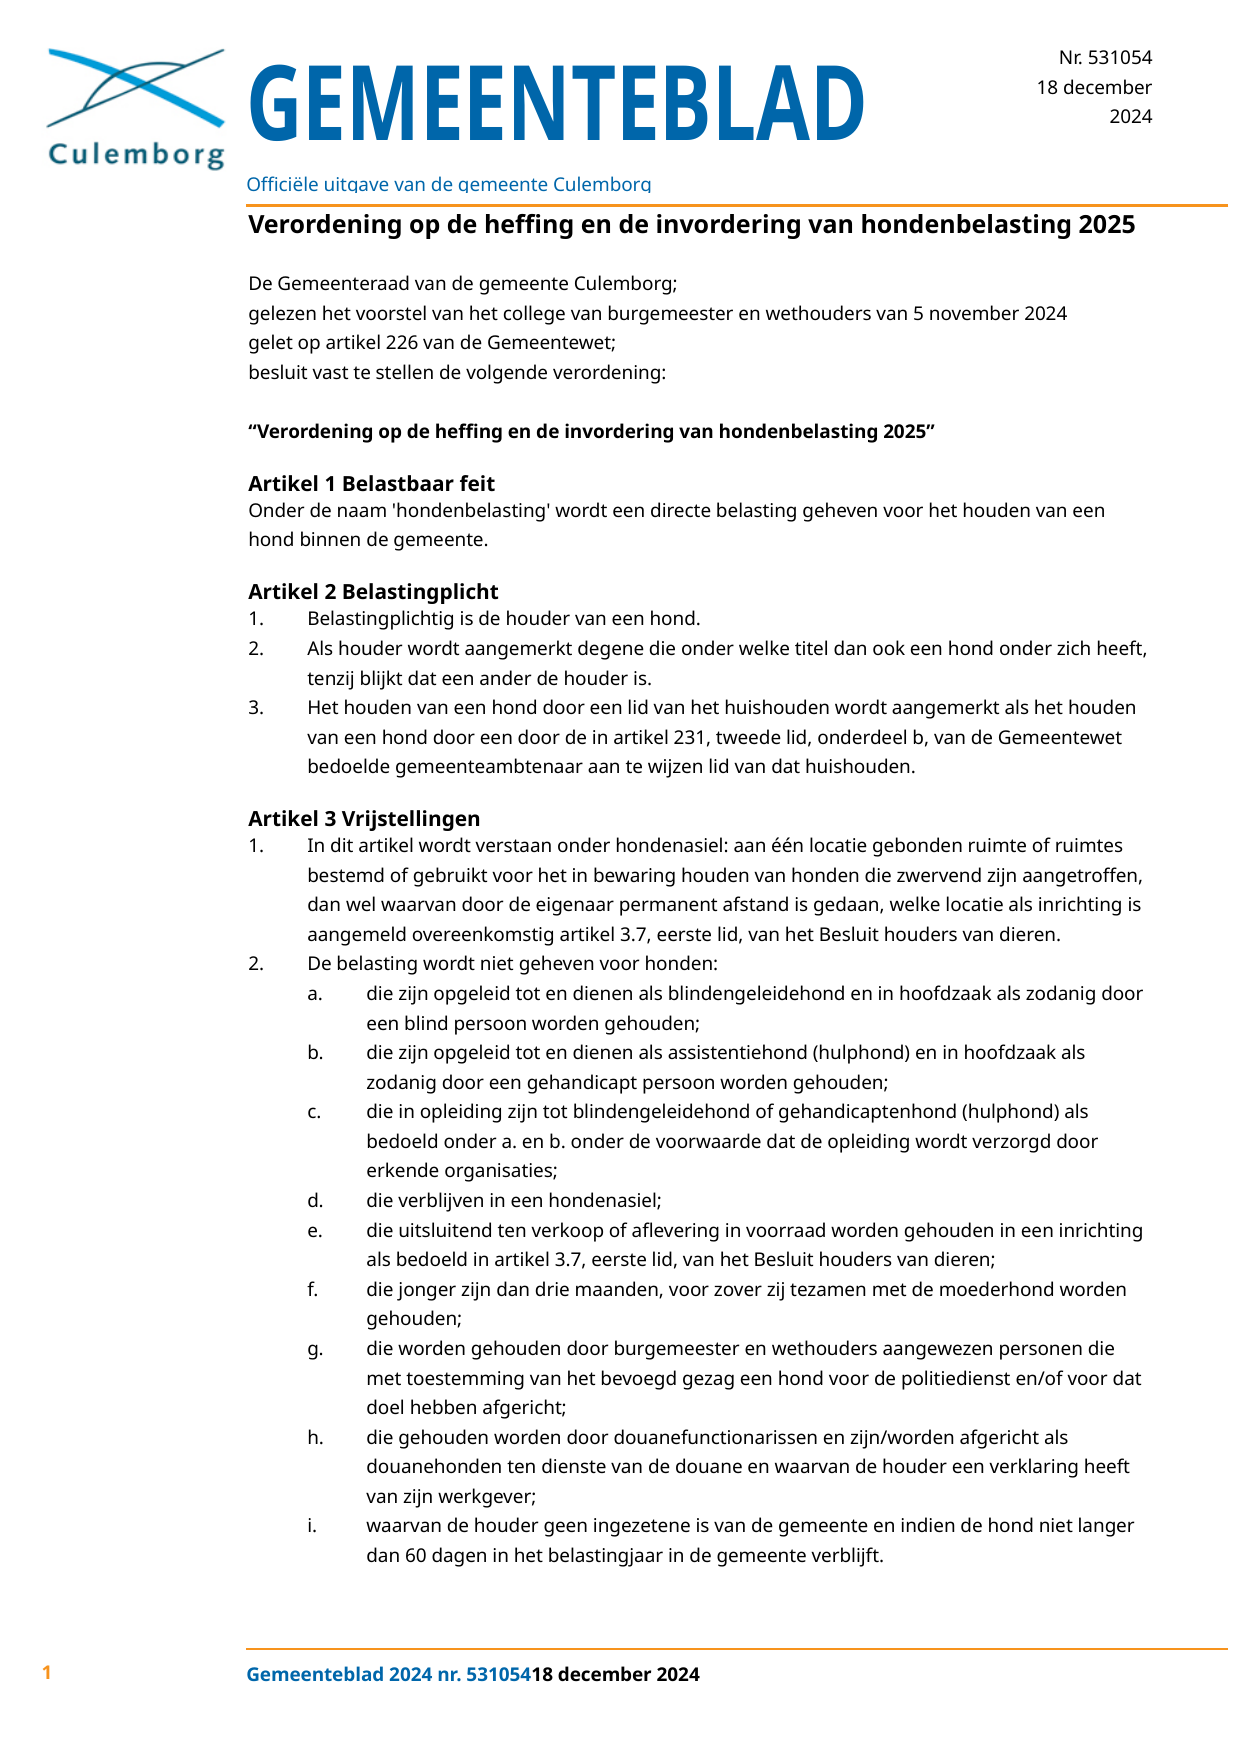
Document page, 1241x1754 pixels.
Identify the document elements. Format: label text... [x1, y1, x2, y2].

list Het houden van een hond door een lid van het huishouden wordt aangemerkt als het houden van een hond door een door de in artikel 231, tweede lid, onderdeel b, van de Gemeentewet bedoelde gemeenteambtenaar aan te wijzen lid van dat huishouden. [248, 694, 1152, 779]
list die jonger zijn dan drie maanden, voor zover zij tezamen met de moederhond worden gehouden; [307, 1276, 1152, 1331]
list die worden gehouden door burgemeester en wethouders aangewezen personen die met toestemming van het bevoegd gezag een hond voor de politiedienst en/of voor dat doel hebben afgericht; [307, 1335, 1152, 1420]
text Verordening op de heffing en de invordering van hondenbelasting 2025 [248, 207, 1152, 241]
list Belastingplichtig is de houder van een hond. [248, 606, 1152, 631]
text gelezen het voorstel van het college van burgemeester en wethouders van 5 november 2024 [248, 300, 1152, 326]
list die in opleiding zijn tot blindengeleidehond of gehandicaptenhond (hulphond) als bedoeld onder a. en b. onder de voorwaarde dat de opleiding wordt verzorgd door erkende organisaties; [307, 1098, 1152, 1183]
list De belasting wordt niet geheven voor honden: [248, 951, 1152, 976]
text Artikel 3 Vrijstellingen [248, 804, 1152, 832]
list die zijn opgeleid tot en dienen als blindengeleidehond en in hoofdzaak als zodanig door een blind persoon worden gehouden; [307, 980, 1152, 1036]
text Artikel 2 Belastingplicht [248, 577, 1152, 606]
list Als houder wordt aangemerkt degene die onder welke titel dan ook een hond onder zich heeft, tenzij blijkt dat een ander de houder is. [248, 635, 1152, 690]
text “Verordening op de heffing en de invordering van hondenbelasting 2025” [248, 418, 1152, 444]
text De Gemeenteraad van de gemeente Culemborg; [248, 270, 1152, 296]
list waarvan de houder geen ingezetene is van de gemeente en indien de hond niet langer dan 60 dagen in het belastingjaar in de gemeente verblijft. [307, 1513, 1152, 1568]
text gelet op artikel 226 van de Gemeentewet; [248, 329, 1152, 355]
text besluit vast te stellen de volgende verordening: [248, 359, 1152, 385]
list die zijn opgeleid tot en dienen als assistentiehond (hulphond) en in hoofdzaak als zodanig door een gehandicapt persoon worden gehouden; [307, 1039, 1152, 1095]
text Artikel 1 Belastbaar feit [248, 469, 1152, 497]
list die uitsluitend ten verkoop of aflevering in voorraad worden gehouden in een inrichting als bedoeld in artikel 3.7, eerste lid, van het Besluit houders van dieren; [307, 1217, 1152, 1272]
list In dit artikel wordt verstaan onder hondenasiel: aan één locatie gebonden ruimte of ruimtes bestemd of gebruikt voor het in bewaring houden van honden die zwervend zijn aangetroffen, dan wel waarvan door de eigenaar permanent afstand is gedaan, welke locatie als inrichting is aangemeld overeenkomstig artikel 3.7, eerste lid, van het Besluit houders van dieren. [248, 832, 1152, 947]
text Onder de naam 'hondenbelasting' wordt een directe belasting geheven voor het houden van een hond binnen de gemeente. [248, 497, 1152, 552]
picture [41, 47, 231, 172]
list die verblijven in een hondenasiel; [307, 1187, 1152, 1213]
list die gehouden worden door douanefunctionarissen en zijn/worden afgericht als douanehonden ten dienste van de douane en waarvan de houder een verklaring heeft van zijn werkgever; [307, 1424, 1152, 1509]
